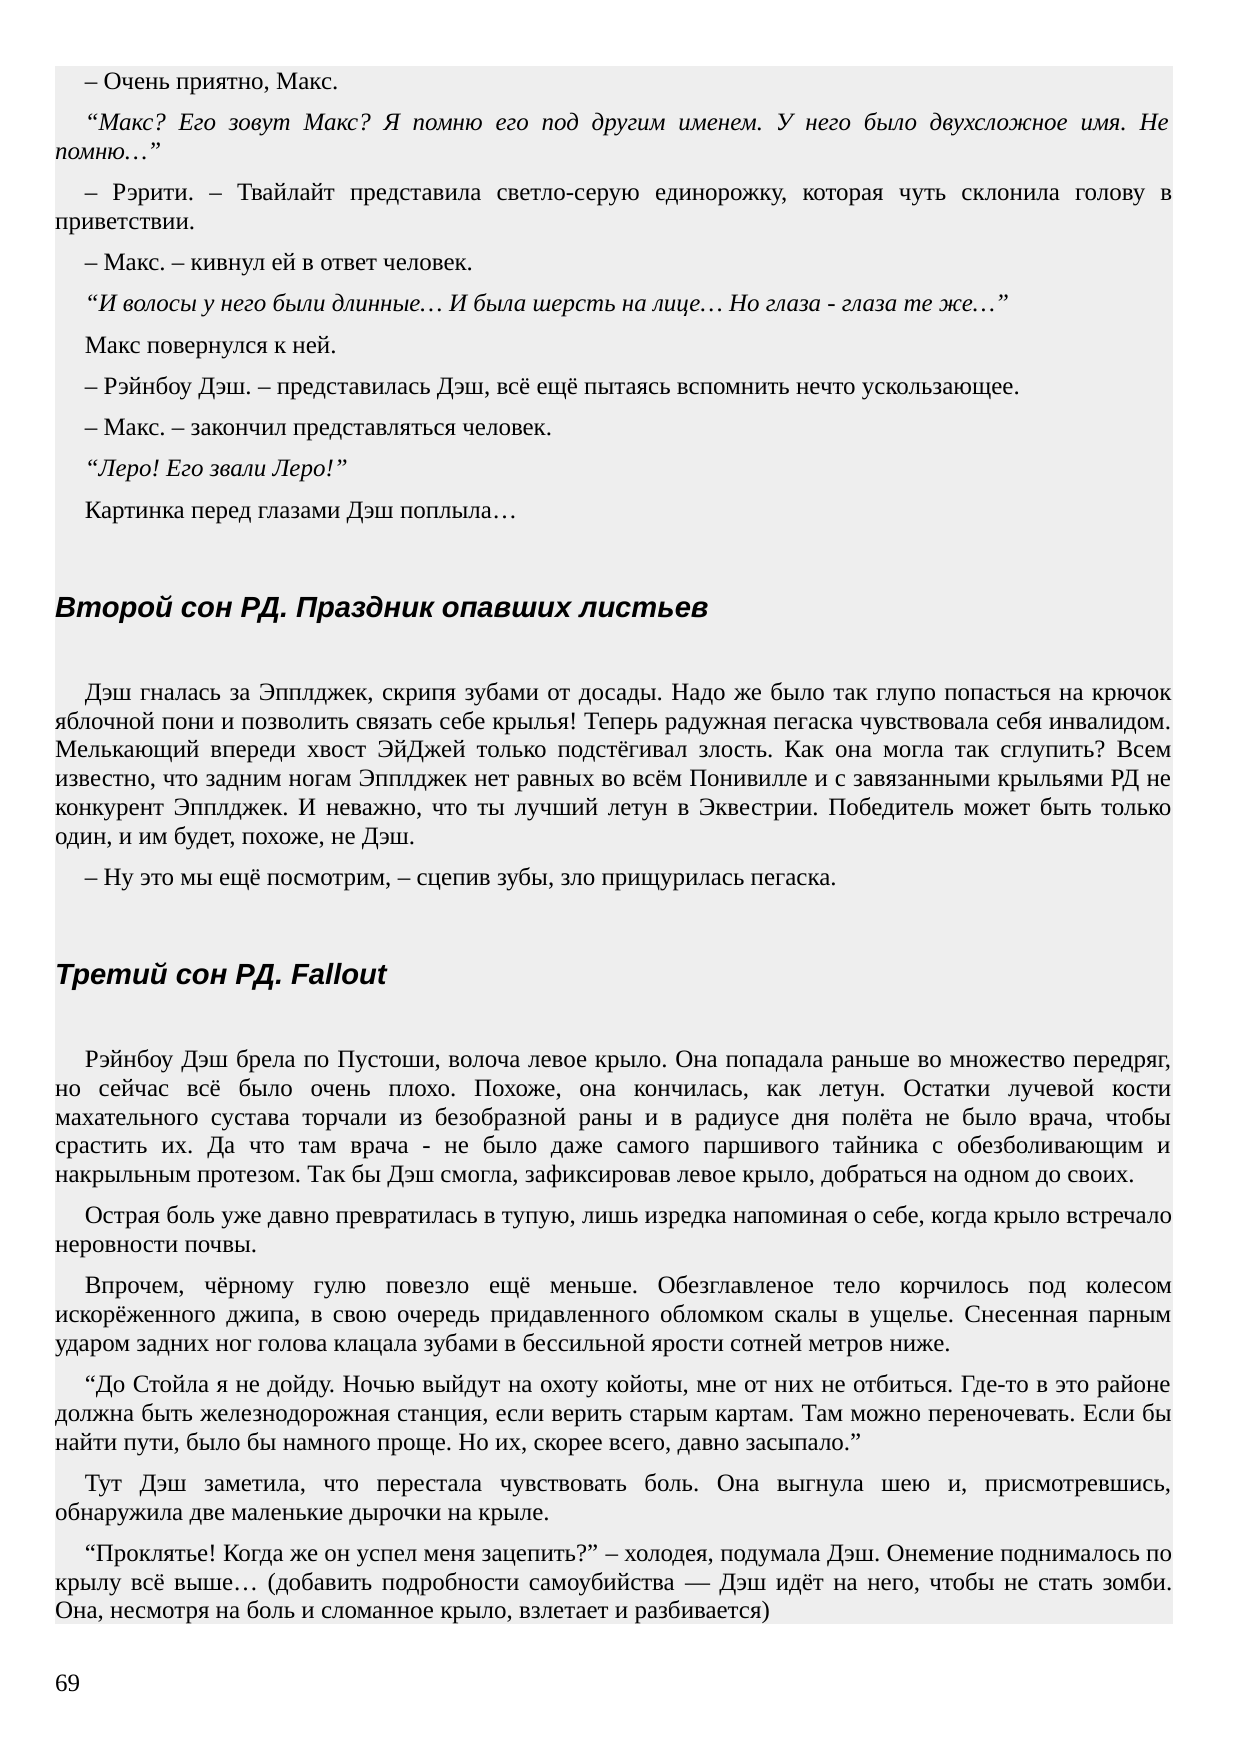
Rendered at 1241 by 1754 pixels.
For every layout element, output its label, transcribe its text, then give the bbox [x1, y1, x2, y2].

text – Рэрити. – Твайлайт представила светло-серую единорожку, которая чуть склонила голову в приветствии. [55, 177, 1173, 235]
text Рэйнбоу Дэш брела по Пустоши, волоча левое крыло. Она попадала раньше во множество передряг, но сейчас всё было очень плохо. Похоже, она кончилась, как летун. Остатки лучевой кости махательного сустава торчали из безобразной раны и в радиусе дня полёта не было врача, чтобы срастить их. Да что там врача - не было даже самого паршивого тайника с обезболивающим и накрыльным протезом. Так бы Дэш смогла, зафиксировав левое крыло, добраться на одном до своих. [55, 1044, 1173, 1188]
text – Очень приятно, Макс. [55, 66, 1173, 95]
text – Ну это мы ещё посмотрим, – сцепив зубы, зло прищурилась пегаска. [55, 862, 1173, 891]
text – Рэйнбоу Дэш. – представилась Дэш, всё ещё пытаясь вспомнить нечто ускользающее. [55, 371, 1173, 400]
text “И волосы у него были длинные… И была шерсть на лице… Но глаза - глаза те же…” [55, 288, 1173, 317]
text “Проклятье! Когда же он успел меня зацепить?” – холодея, подумала Дэш. Онемение поднималось по крылу всё выше… (добавить подробности самоубийства — Дэш идёт на него, чтобы не стать зомби. Она, несмотря на боль и сломанное крыло, взлетает и разбивается) [55, 1538, 1173, 1624]
text – Макс. – закончил представляться человек. [55, 412, 1173, 441]
subtitle Третий сон РД. Fallout [55, 957, 1173, 991]
text “Леро! Его звали Леро!” [55, 453, 1173, 482]
text “До Стойла я не дойду. Ночью выйдут на охоту койоты, мне от них не отбиться. Где-то в это районе должна быть железнодорожная станция, если верить старым картам. Там можно переночевать. Если бы найти пути, было бы намного проще. Но их, скорее всего, давно засыпало.” [55, 1369, 1173, 1456]
text Острая боль уже давно превратилась в тупую, лишь изредка напоминая о себе, когда крыло встречало неровности почвы. [55, 1201, 1173, 1258]
text Дэш гналась за Эпплджек, скрипя зубами от досады. Надо же было так глупо попасться на крючок яблочной пони и позволить связать себе крылья! Теперь радужная пегаска чувствовала себя инвалидом. Мелькающий впереди хвост ЭйДжей только подстёгивал злость. Как она могла так сглупить? Всем известно, что задним ногам Эпплджек нет равных во всём Понивилле и с завязанными крыльями РД не конкурент Эпплджек. И неважно, что ты лучший летун в Эквестрии. Победитель может быть только один, и им будет, похоже, не Дэш. [55, 677, 1173, 849]
text “Макс? Его зовут Макс? Я помню его под другим именем. У него было двухсложное имя. Не помню…” [55, 107, 1173, 165]
text Макс повернулся к ней. [55, 330, 1173, 358]
text Картинка перед глазами Дэш поплыла… [55, 495, 1173, 523]
text Впрочем, чёрному гулю повезло ещё меньше. Обезглавленое тело корчилось под колесом искорёженного джипа, в свою очередь придавленного обломком скалы в ущелье. Снесенная парным ударом задних ног голова клацала зубами в бессильной ярости сотней метров ниже. [55, 1271, 1173, 1357]
text – Макс. – кивнул ей в ответ человек. [55, 247, 1173, 276]
text Тут Дэш заметила, что перестала чувствовать боль. Она выгнула шею и, присмотревшись, обнаружила две маленькие дырочки на крыле. [55, 1468, 1173, 1526]
subtitle Второй сон РД. Праздник опавших листьев [55, 590, 1173, 623]
